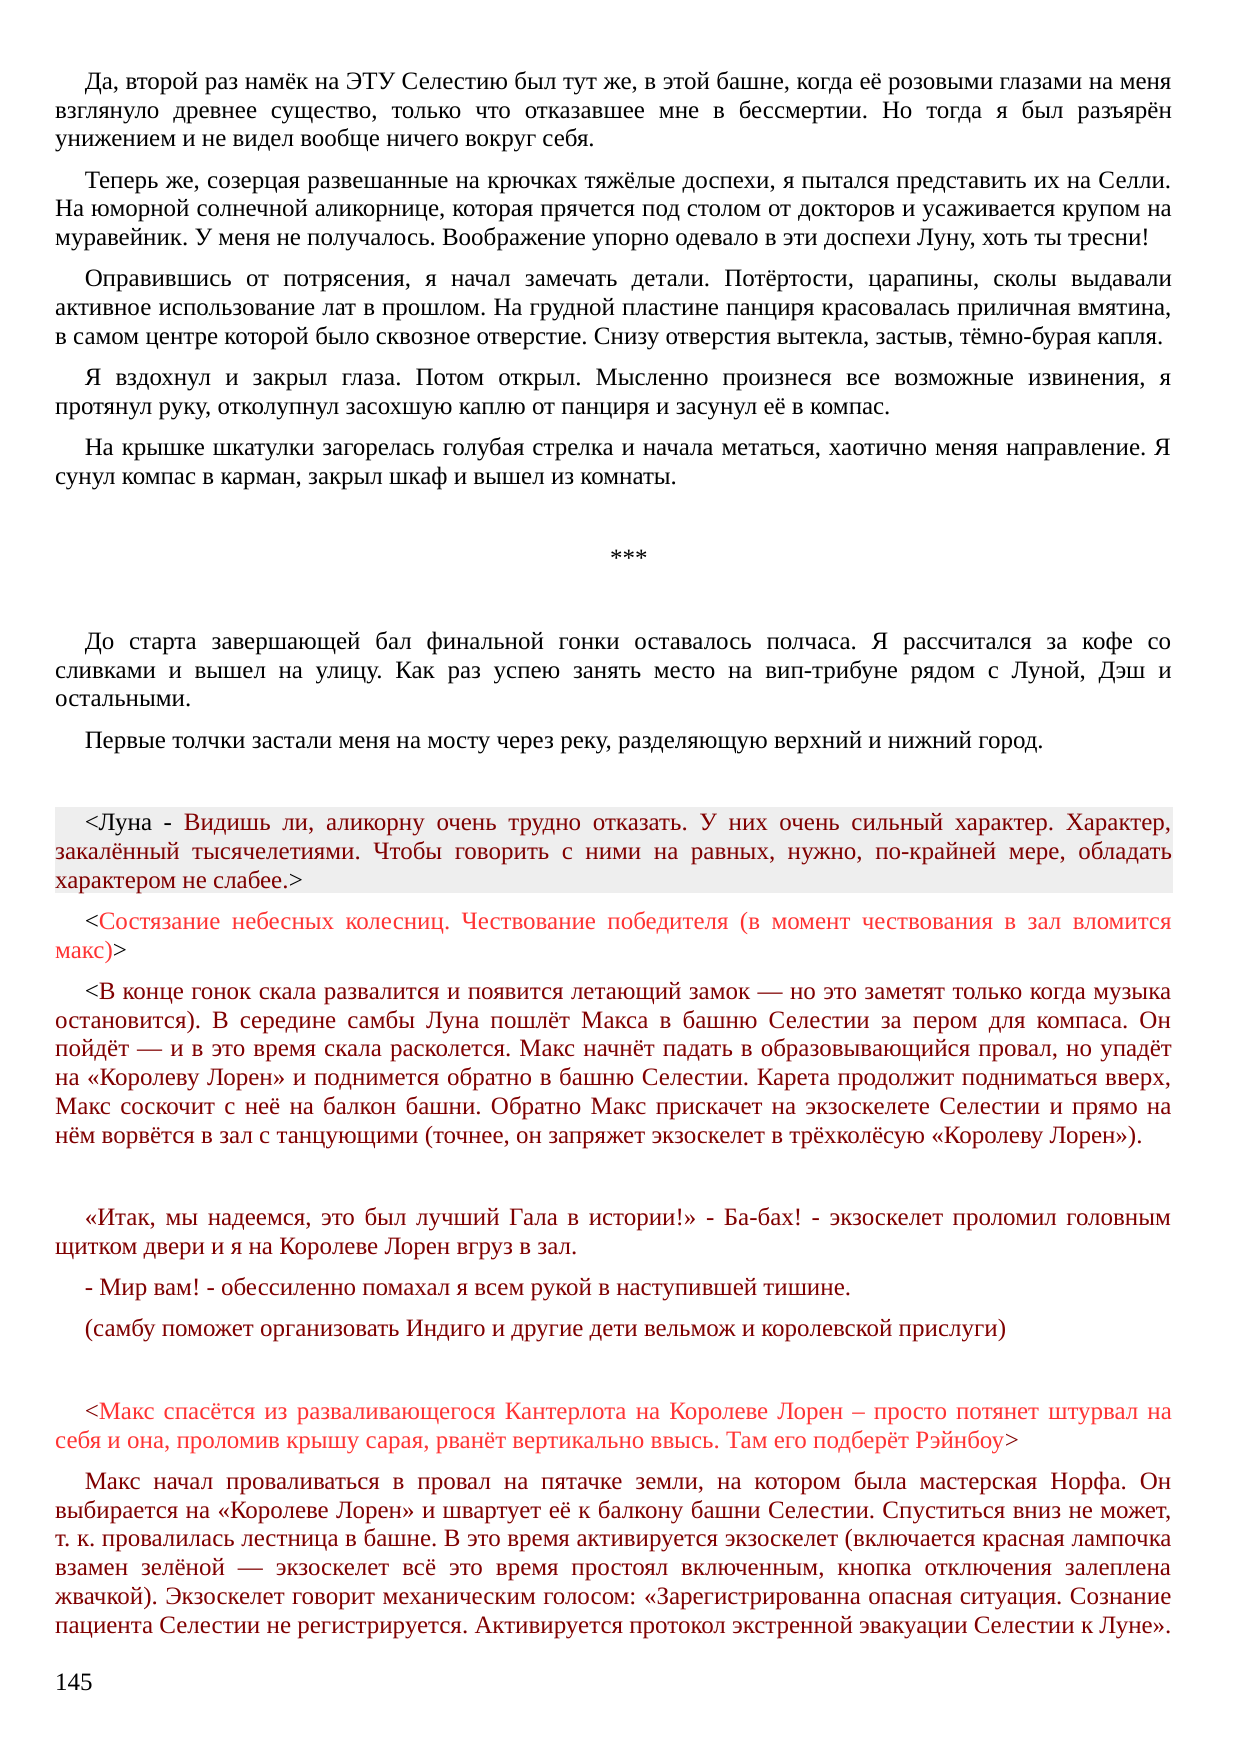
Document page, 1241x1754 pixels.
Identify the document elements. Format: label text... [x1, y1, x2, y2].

text <В конце гонок скала развалится и появится летающий замок — но это заметят только когда музыка остановится). В середине самбы Луна пошлёт Макса в башню Селестии за пером для компаса. Он пойдёт — и в это время скала расколется. Макс начнёт падать в образовывающийся провал, но упадёт на «Королеву Лорен» и поднимется обратно в башню Селестии. Карета продолжит подниматься вверх, Макс соскочит с неё на балкон башни. Обратно Макс прискачет на экзоскелете Селестии и прямо на нём ворвётся в зал с танцующими (точнее, он запряжет экзоскелет в трёхколёсую «Королеву Лорен»). [55, 976, 1173, 1148]
text <Луна - Видишь ли, аликорну очень трудно отказать. У них очень сильный характер. Характер, закалённый тысячелетиями. Чтобы говорить с ними на равных, нужно, по-крайней мере, обладать характером не слабее.> [55, 807, 1173, 893]
text Теперь же, созерцая развешанные на крючках тяжёлые доспехи, я пытался представить их на Селли. На юморной солнечной аликорнице, которая прячется под столом от докторов и усаживается крупом на муравейник. У меня не получалось. Воображение упорно одевало в эти доспехи Луну, хоть ты тресни! [55, 165, 1173, 251]
text (самбу поможет организовать Индиго и другие дети вельмож и королевской прислуги) [55, 1313, 1173, 1342]
text <Состязание небесных колесниц. Чествование победителя (в момент чествования в зал вломится макс)> [55, 906, 1173, 963]
text «Итак, мы надеемся, это был лучший Гала в истории!» - Ба-бах! - экзоскелет проломил головным щитком двери и я на Королеве Лорен вгруз в зал. [55, 1202, 1173, 1260]
text *** [55, 543, 1173, 572]
text - Мир вам! - обессиленно помахал я всем рукой в наступившей тишине. [55, 1272, 1173, 1301]
text Оправившись от потрясения, я начал замечать детали. Потёртости, царапины, сколы выдавали активное использование лат в прошлом. На грудной пластине панциря красовалась приличная вмятина, в самом центре которой было сквозное отверстие. Снизу отверстия вытекла, застыв, тёмно-бурая капля. [55, 263, 1173, 350]
text На крышке шкатулки загорелась голубая стрелка и начала метаться, хаотично меняя направление. Я сунул компас в карман, закрыл шкаф и вышел из комнаты. [55, 432, 1173, 490]
text Я вздохнул и закрыл глаза. Потом открыл. Мысленно произнеся все возможные извинения, я протянул руку, отколупнул засохшую каплю от панциря и засунул её в компас. [55, 362, 1173, 420]
text Макс начал проваливаться в провал на пятачке земли, на котором была мастерская Норфа. Он выбирается на «Королеве Лорен» и швартует её к балкону башни Селестии. Спуститься вниз не может, т. к. провалилась лестница в башне. В это время активируется экзоскелет (включается красная лампочка взамен зелёной — экзоскелет всё это время простоял включенным, кнопка отключения залеплена жвачкой). Экзоскелет говорит механическим голосом: «Зарегистрированна опасная ситуация. Сознание пациента Селестии не регистрируется. Активируется протокол экстренной эвакуации Селестии к Луне». [55, 1466, 1173, 1638]
text <Макс спасётся из разваливающегося Кантерлота на Королеве Лорен – просто потянет штурвал на себя и она, проломив крышу сарая, рванёт вертикально ввысь. Там его подберёт Рэйнбоу> [55, 1396, 1173, 1453]
text Да, второй раз намёк на ЭТУ Селестию был тут же, в этой башне, когда её розовыми глазами на меня взглянуло древнее существо, только что отказавшее мне в бессмертии. Но тогда я был разъярён унижением и не видел вообще ничего вокруг себя. [55, 66, 1173, 152]
text Первые толчки застали меня на мосту через реку, разделяющую верхний и нижний город. [55, 725, 1173, 753]
text До старта завершающей бал финальной гонки оставалось полчаса. Я рассчитался за кофе со сливками и вышел на улицу. Как раз успею занять место на вип-трибуне рядом с Луной, Дэш и остальными. [55, 626, 1173, 712]
